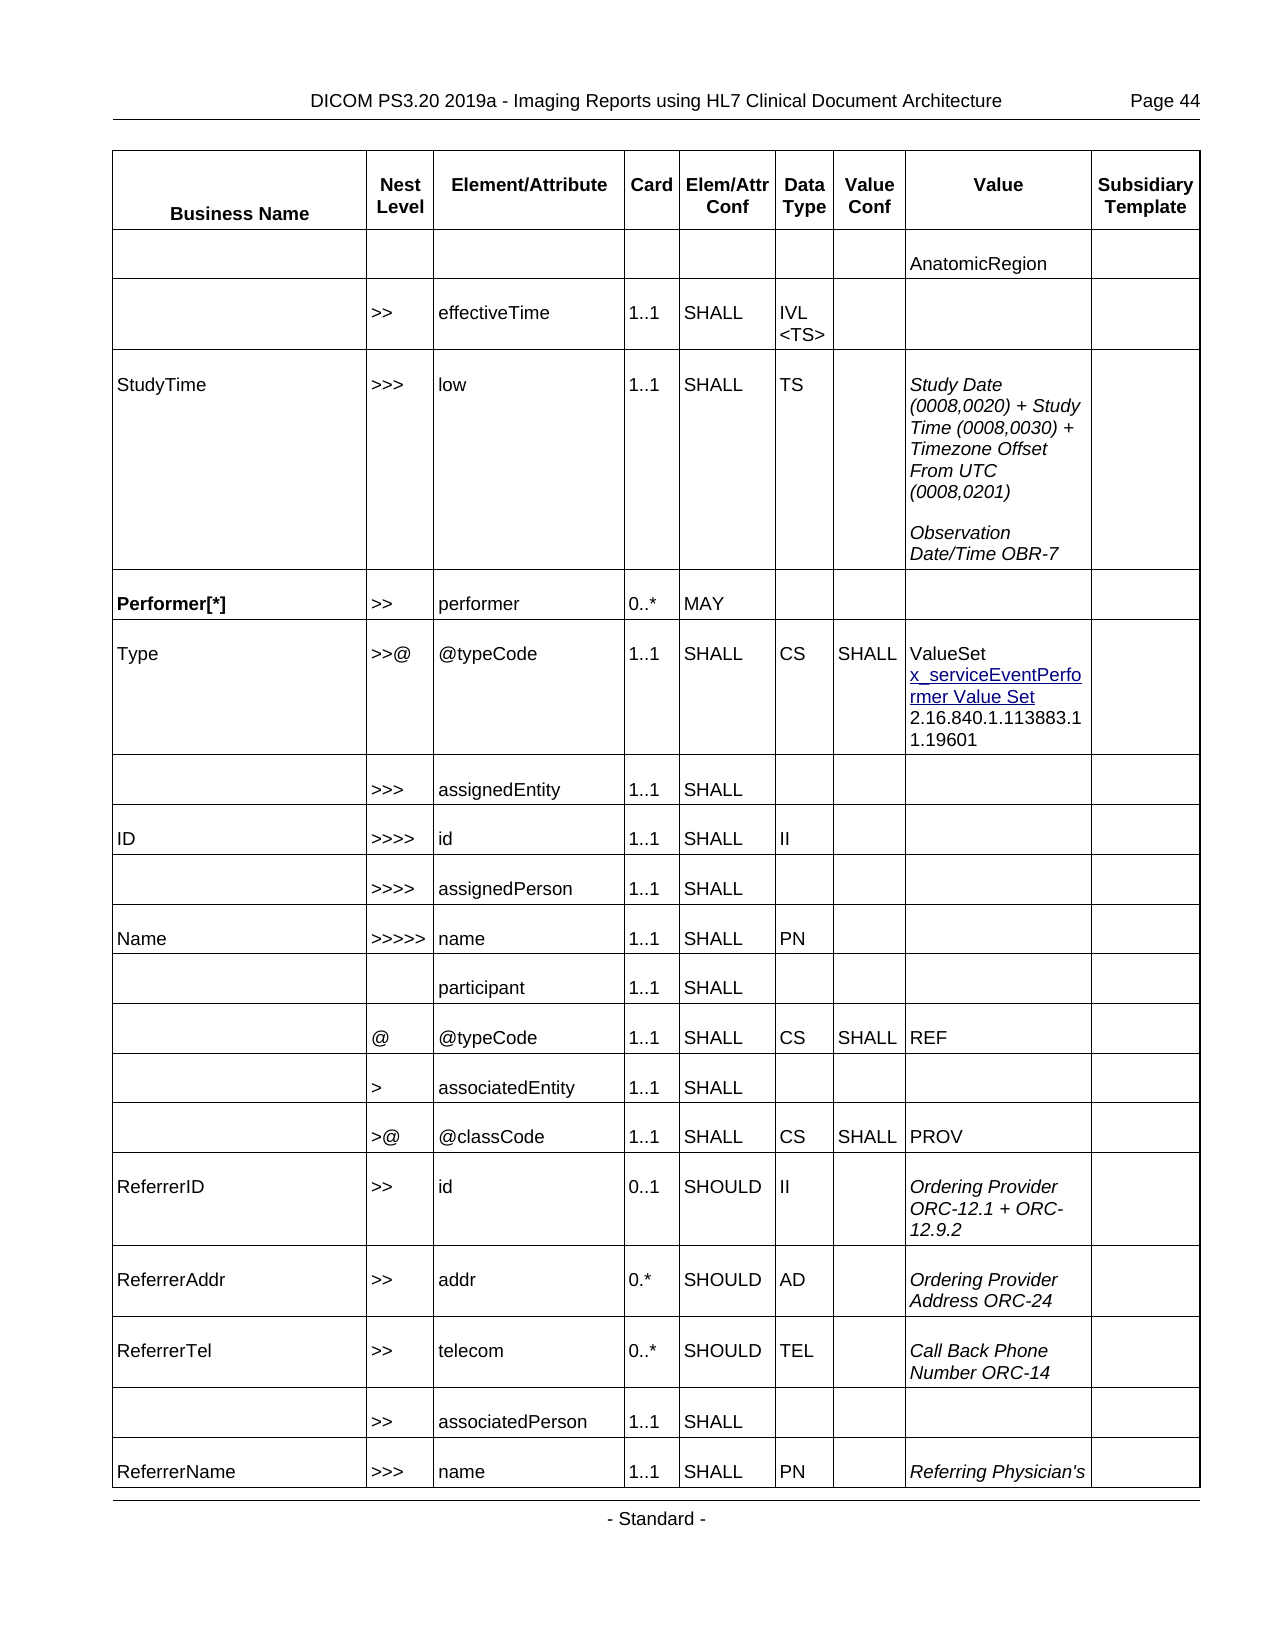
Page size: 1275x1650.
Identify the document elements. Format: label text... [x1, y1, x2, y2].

table_cell II [776, 1153, 833, 1245]
table_cell telecom [434, 1317, 624, 1387]
table_cell >> [367, 570, 433, 618]
table_cell Ordering Provider ORC-12.1 + ORC-12.9.2 [906, 1153, 1091, 1245]
table_cell >>@ [367, 620, 433, 754]
table_cell [113, 954, 366, 1003]
table_cell 1..1 [625, 905, 679, 953]
table_cell [1092, 905, 1199, 953]
table_cell Referrer​Name [113, 1438, 366, 1487]
table_cell [834, 1388, 905, 1437]
table_cell Type [113, 620, 366, 754]
table_cell performer [434, 570, 624, 618]
table_cell SHALL [834, 620, 905, 754]
table_cell TEL [776, 1317, 833, 1387]
table_cell [1092, 954, 1199, 1003]
table_cell [113, 1054, 366, 1102]
table_cell 0..1 [625, 1153, 679, 1245]
table_cell >>>>> [367, 905, 433, 953]
table_cell [434, 230, 624, 278]
table_cell [906, 954, 1091, 1003]
table_cell >> [367, 1153, 433, 1245]
table_cell MAY [680, 570, 775, 618]
table_cell >> [367, 1246, 433, 1316]
table_cell effective​Time [434, 279, 624, 349]
table_cell >> [367, 279, 433, 349]
table_cell [367, 230, 433, 278]
table_cell SHALL [680, 279, 775, 349]
table_cell Name [113, 905, 366, 953]
table_cell [113, 755, 366, 804]
table_cell ValueSet x_serviceEventPerformer Value Set 2.16.840.1.113883.11.19601 [906, 620, 1091, 754]
table_cell [1092, 279, 1199, 349]
table_cell [1092, 1153, 1199, 1245]
table_cell [776, 755, 833, 804]
table_cell SHALL [680, 1388, 775, 1437]
table_header Element/​Attribute [434, 151, 624, 228]
table_cell addr [434, 1246, 624, 1316]
table_cell [680, 230, 775, 278]
table_cell [906, 1388, 1091, 1437]
table_cell id [434, 805, 624, 854]
table_cell assigned​Person [434, 855, 624, 903]
table_cell 1..1 [625, 1054, 679, 1102]
table_cell IVL <TS> [776, 279, 833, 349]
table_cell II [776, 805, 833, 854]
table_cell [113, 1004, 366, 1052]
table_cell PN [776, 1438, 833, 1487]
table_cell [776, 855, 833, 903]
table_cell [834, 755, 905, 804]
table_cell Referrer​Addr [113, 1246, 366, 1316]
table_cell SHOULD [680, 1317, 775, 1387]
table_cell CS [776, 620, 833, 754]
table_cell associated​Entity [434, 1054, 624, 1102]
table_cell Referring Physician's [906, 1438, 1091, 1487]
table_cell TS [776, 350, 833, 569]
table_cell [113, 279, 366, 349]
table_cell SHALL [834, 1004, 905, 1052]
table_cell [776, 1388, 833, 1437]
table_cell AnatomicRegion [906, 230, 1091, 278]
table_cell @ [367, 1004, 433, 1052]
table_cell [834, 805, 905, 854]
table_cell REF [906, 1004, 1091, 1052]
table_cell 0..* [625, 570, 679, 618]
table_cell SHALL [680, 1054, 775, 1102]
table_cell SHALL [680, 1438, 775, 1487]
table_cell [1092, 620, 1199, 754]
table_cell Performer[*] [113, 570, 366, 618]
table_cell SHALL [680, 620, 775, 754]
table_cell name [434, 905, 624, 953]
table_cell low [434, 350, 624, 569]
table_cell Study​Time [113, 350, 366, 569]
table_cell [834, 954, 905, 1003]
table_cell [834, 1317, 905, 1387]
table_cell PROV [906, 1103, 1091, 1152]
table_cell SHALL [680, 855, 775, 903]
table_cell SHALL [680, 805, 775, 854]
table_cell [1092, 230, 1199, 278]
table_header Value [906, 151, 1091, 228]
table_cell [834, 1054, 905, 1102]
table_header Nest Level [367, 151, 433, 228]
table_cell >>>> [367, 805, 433, 854]
table_cell 1..1 [625, 620, 679, 754]
table_cell [776, 1054, 833, 1102]
table_cell [1092, 350, 1199, 569]
table_cell [906, 755, 1091, 804]
table_cell SHALL [680, 1103, 775, 1152]
table_cell [906, 570, 1091, 618]
table_cell [834, 1153, 905, 1245]
table_cell 0..* [625, 1317, 679, 1387]
table_cell [1092, 1246, 1199, 1316]
table_cell 1..1 [625, 1004, 679, 1052]
table_cell CS [776, 1004, 833, 1052]
table_cell [1092, 805, 1199, 854]
table_cell Referrer​ID [113, 1153, 366, 1245]
table_cell SHOULD [680, 1153, 775, 1245]
table_cell [834, 350, 905, 569]
table_cell SHOULD [680, 1246, 775, 1316]
table_cell [906, 905, 1091, 953]
table_cell ID [113, 805, 366, 854]
table_cell >> [367, 1317, 433, 1387]
table_cell 0.* [625, 1246, 679, 1316]
table_cell SHALL [834, 1103, 905, 1152]
table_cell PN [776, 905, 833, 953]
table_cell participant [434, 954, 624, 1003]
table_cell [1092, 1103, 1199, 1152]
table_cell [625, 230, 679, 278]
table_cell [834, 230, 905, 278]
table_cell [1092, 570, 1199, 618]
table_cell [906, 1054, 1091, 1102]
table_cell >> [367, 1388, 433, 1437]
table_cell 1..1 [625, 1103, 679, 1152]
table_cell >>>> [367, 855, 433, 903]
table_cell [776, 954, 833, 1003]
table_cell SHALL [680, 755, 775, 804]
table_cell Referrer​Tel [113, 1317, 366, 1387]
table_cell [113, 1388, 366, 1437]
table_cell [834, 905, 905, 953]
table_cell SHALL [680, 954, 775, 1003]
table_cell AD [776, 1246, 833, 1316]
table_cell [834, 1246, 905, 1316]
table_cell @typeCode [434, 620, 624, 754]
table_header Data Type [776, 151, 833, 228]
table_cell [367, 954, 433, 1003]
table_cell id [434, 1153, 624, 1245]
table_cell [1092, 1004, 1199, 1052]
table_header Subsidiary Template [1092, 151, 1199, 228]
table_cell name [434, 1438, 624, 1487]
table_cell assigned​Entity [434, 755, 624, 804]
table_cell [1092, 1054, 1199, 1102]
table_cell @classCode [434, 1103, 624, 1152]
table_cell associated​Person [434, 1388, 624, 1437]
table_cell [1092, 855, 1199, 903]
table_cell Study Date (0008,0020) + Study Time (0008,0030) + Timezone Offset From UTC (0008,0201) Observation Date/Time OBR-7 [906, 350, 1091, 569]
table_cell [1092, 1317, 1199, 1387]
table_cell CS [776, 1103, 833, 1152]
table_header Business Name [113, 151, 366, 228]
table_cell Call Back Phone Number ORC-14 [906, 1317, 1091, 1387]
table_cell 1..1 [625, 1388, 679, 1437]
table_cell [906, 855, 1091, 903]
table_cell 1..1 [625, 350, 679, 569]
table_cell Ordering Provider Address ORC-24 [906, 1246, 1091, 1316]
table_cell [906, 279, 1091, 349]
table_cell [776, 570, 833, 618]
table_cell SHALL [680, 1004, 775, 1052]
table_cell SHALL [680, 905, 775, 953]
table_cell @typeCode [434, 1004, 624, 1052]
table_cell [1092, 1438, 1199, 1487]
table_cell [834, 1438, 905, 1487]
table_cell [776, 230, 833, 278]
table_cell >@ [367, 1103, 433, 1152]
table_cell >>> [367, 755, 433, 804]
table_cell > [367, 1054, 433, 1102]
table_cell 1..1 [625, 1438, 679, 1487]
table_cell [834, 570, 905, 618]
table_cell 1..1 [625, 805, 679, 854]
table_cell 1..1 [625, 954, 679, 1003]
table_cell [834, 279, 905, 349]
table_cell [113, 855, 366, 903]
table_cell >>> [367, 1438, 433, 1487]
table_cell 1..1 [625, 855, 679, 903]
table_cell [834, 855, 905, 903]
table_cell [113, 1103, 366, 1152]
table_header Elem/Attr Conf [680, 151, 775, 228]
table_cell SHALL [680, 350, 775, 569]
table_cell [113, 230, 366, 278]
table_cell [1092, 1388, 1199, 1437]
table_cell [1092, 755, 1199, 804]
table_cell [906, 805, 1091, 854]
table_header Card [625, 151, 679, 228]
table_cell 1..1 [625, 755, 679, 804]
table_header Value Conf [834, 151, 905, 228]
table_cell >>> [367, 350, 433, 569]
table_cell 1..1 [625, 279, 679, 349]
